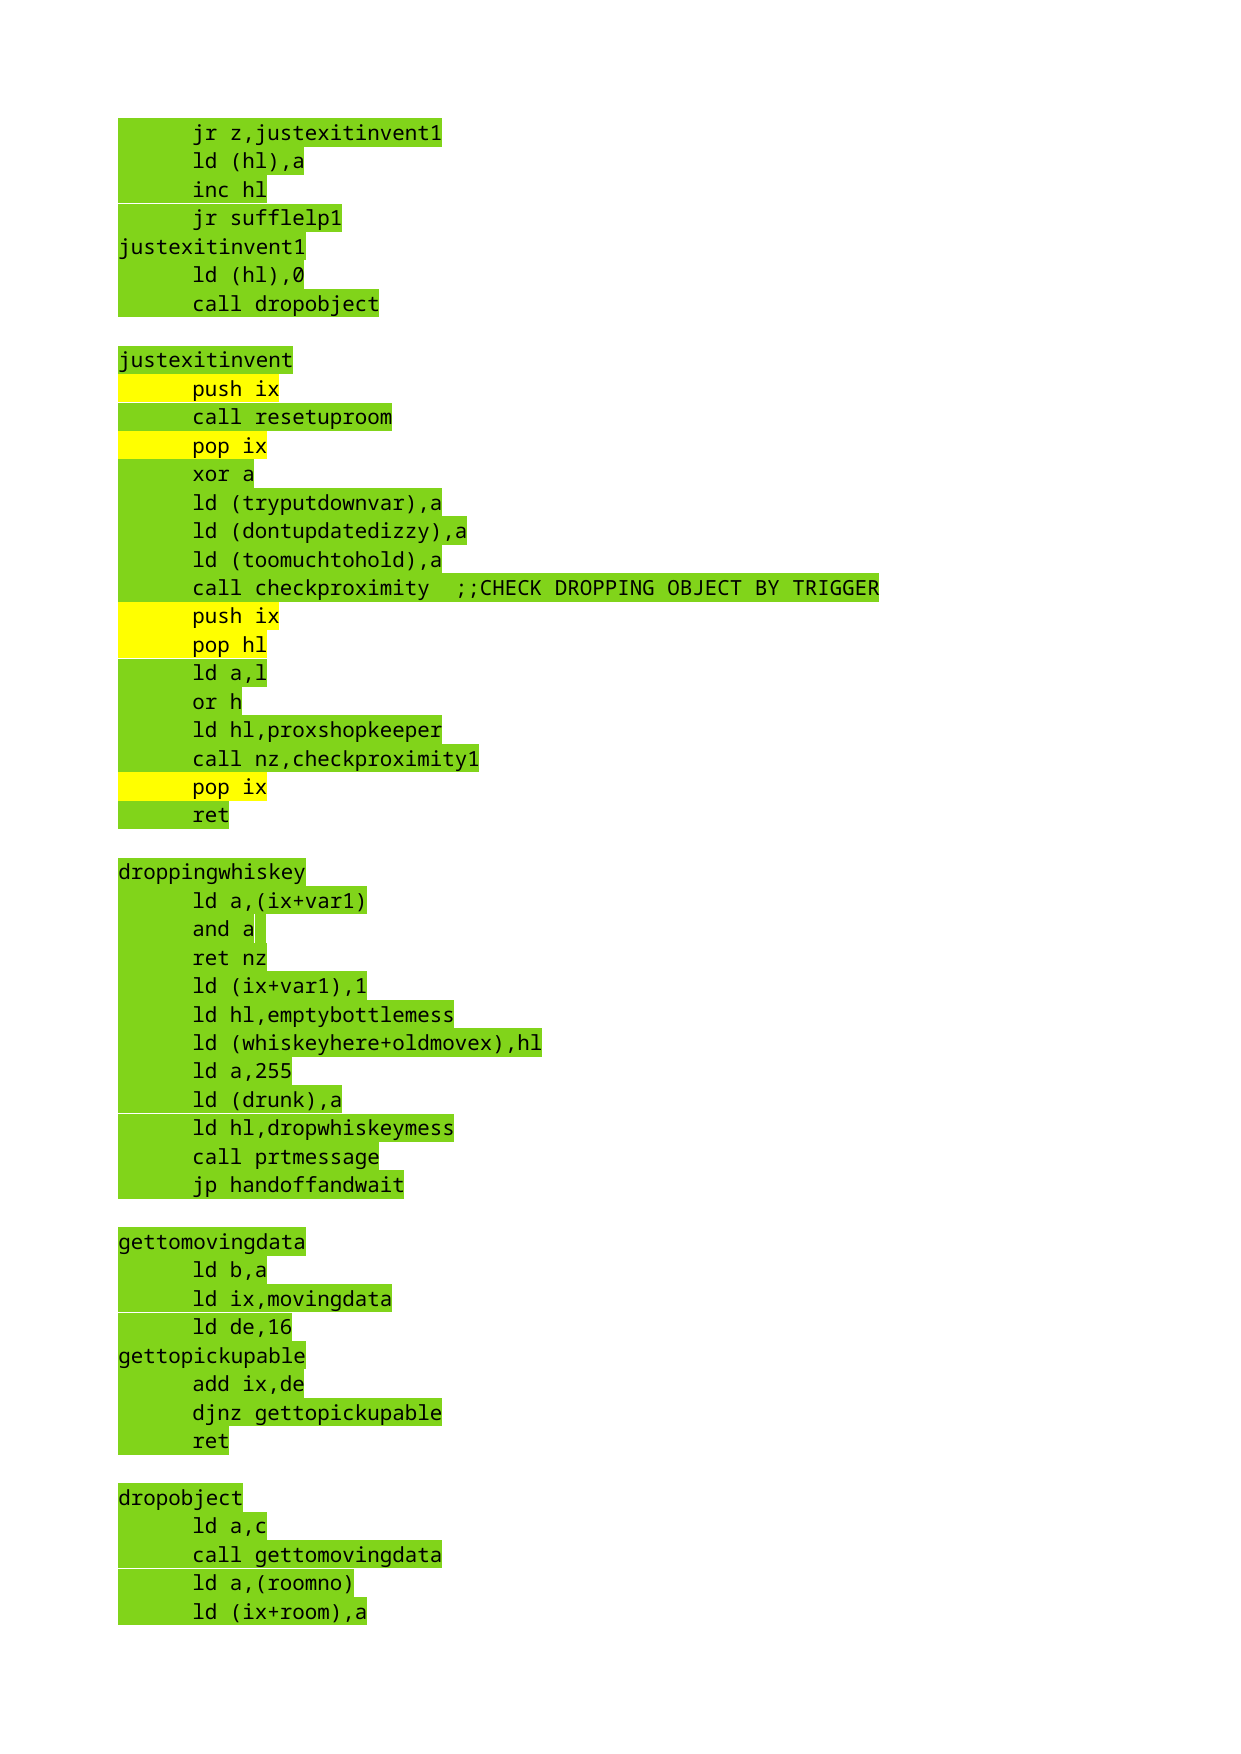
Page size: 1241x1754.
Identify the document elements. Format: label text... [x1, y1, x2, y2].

text call prtmessage [118, 1142, 1122, 1170]
text ld ix,movingdata [118, 1284, 1122, 1312]
text ld a,c [118, 1512, 1122, 1540]
text pop hl [118, 630, 1122, 658]
text pop ix [118, 772, 1122, 801]
text dropobject [118, 1483, 1122, 1512]
text ld (whiskeyhere+oldmovex),hl [118, 1028, 1122, 1057]
text ld hl,emptybottlemess [118, 1000, 1122, 1028]
text jp handoffandwait [118, 1170, 1122, 1199]
text pop ix [118, 431, 1122, 459]
text justexitinvent1 [118, 232, 1122, 260]
text call nz,checkproximity1 [118, 744, 1122, 772]
text inc hl [118, 175, 1122, 203]
text call resetuproom [118, 402, 1122, 431]
text gettopickupable [118, 1341, 1122, 1369]
text droppingwhiskey [118, 857, 1122, 886]
text push ix [118, 374, 1122, 402]
text add ix,de [118, 1369, 1122, 1398]
text jr z,justexitinvent1 [118, 118, 1122, 147]
text ld b,a [118, 1256, 1122, 1284]
text ld (dontupdatedizzy),a [118, 516, 1122, 545]
text ld de,16 [118, 1312, 1122, 1341]
text or h [118, 687, 1122, 715]
text call dropobject [118, 289, 1122, 317]
text ld a,(roomno) [118, 1568, 1122, 1597]
text ld (drunk),a [118, 1085, 1122, 1113]
text ld a,(ix+var1) [118, 886, 1122, 914]
text ld a,255 [118, 1057, 1122, 1085]
text ld (ix+var1),1 [118, 971, 1122, 1000]
text and a [118, 914, 1122, 943]
text jr sufflelp1 [118, 203, 1122, 232]
text ret nz [118, 943, 1122, 971]
text ld (tryputdownvar),a [118, 488, 1122, 516]
text xor a [118, 459, 1122, 488]
text ret [118, 1426, 1122, 1455]
text ld a,l [118, 658, 1122, 687]
text djnz gettopickupable [118, 1398, 1122, 1426]
text ld hl,proxshopkeeper [118, 715, 1122, 744]
text gettomovingdata [118, 1227, 1122, 1256]
text ret [118, 801, 1122, 829]
text call gettomovingdata [118, 1540, 1122, 1568]
text ld (toomuchtohold),a [118, 545, 1122, 573]
text ld (hl),a [118, 147, 1122, 175]
text ld (hl),0 [118, 260, 1122, 289]
text call checkproximity ;;CHECK DROPPING OBJECT BY TRIGGER [118, 573, 1122, 602]
text ld (ix+room),a [118, 1597, 1122, 1625]
text justexitinvent [118, 346, 1122, 374]
text ld hl,dropwhiskeymess [118, 1113, 1122, 1142]
text push ix [118, 602, 1122, 630]
